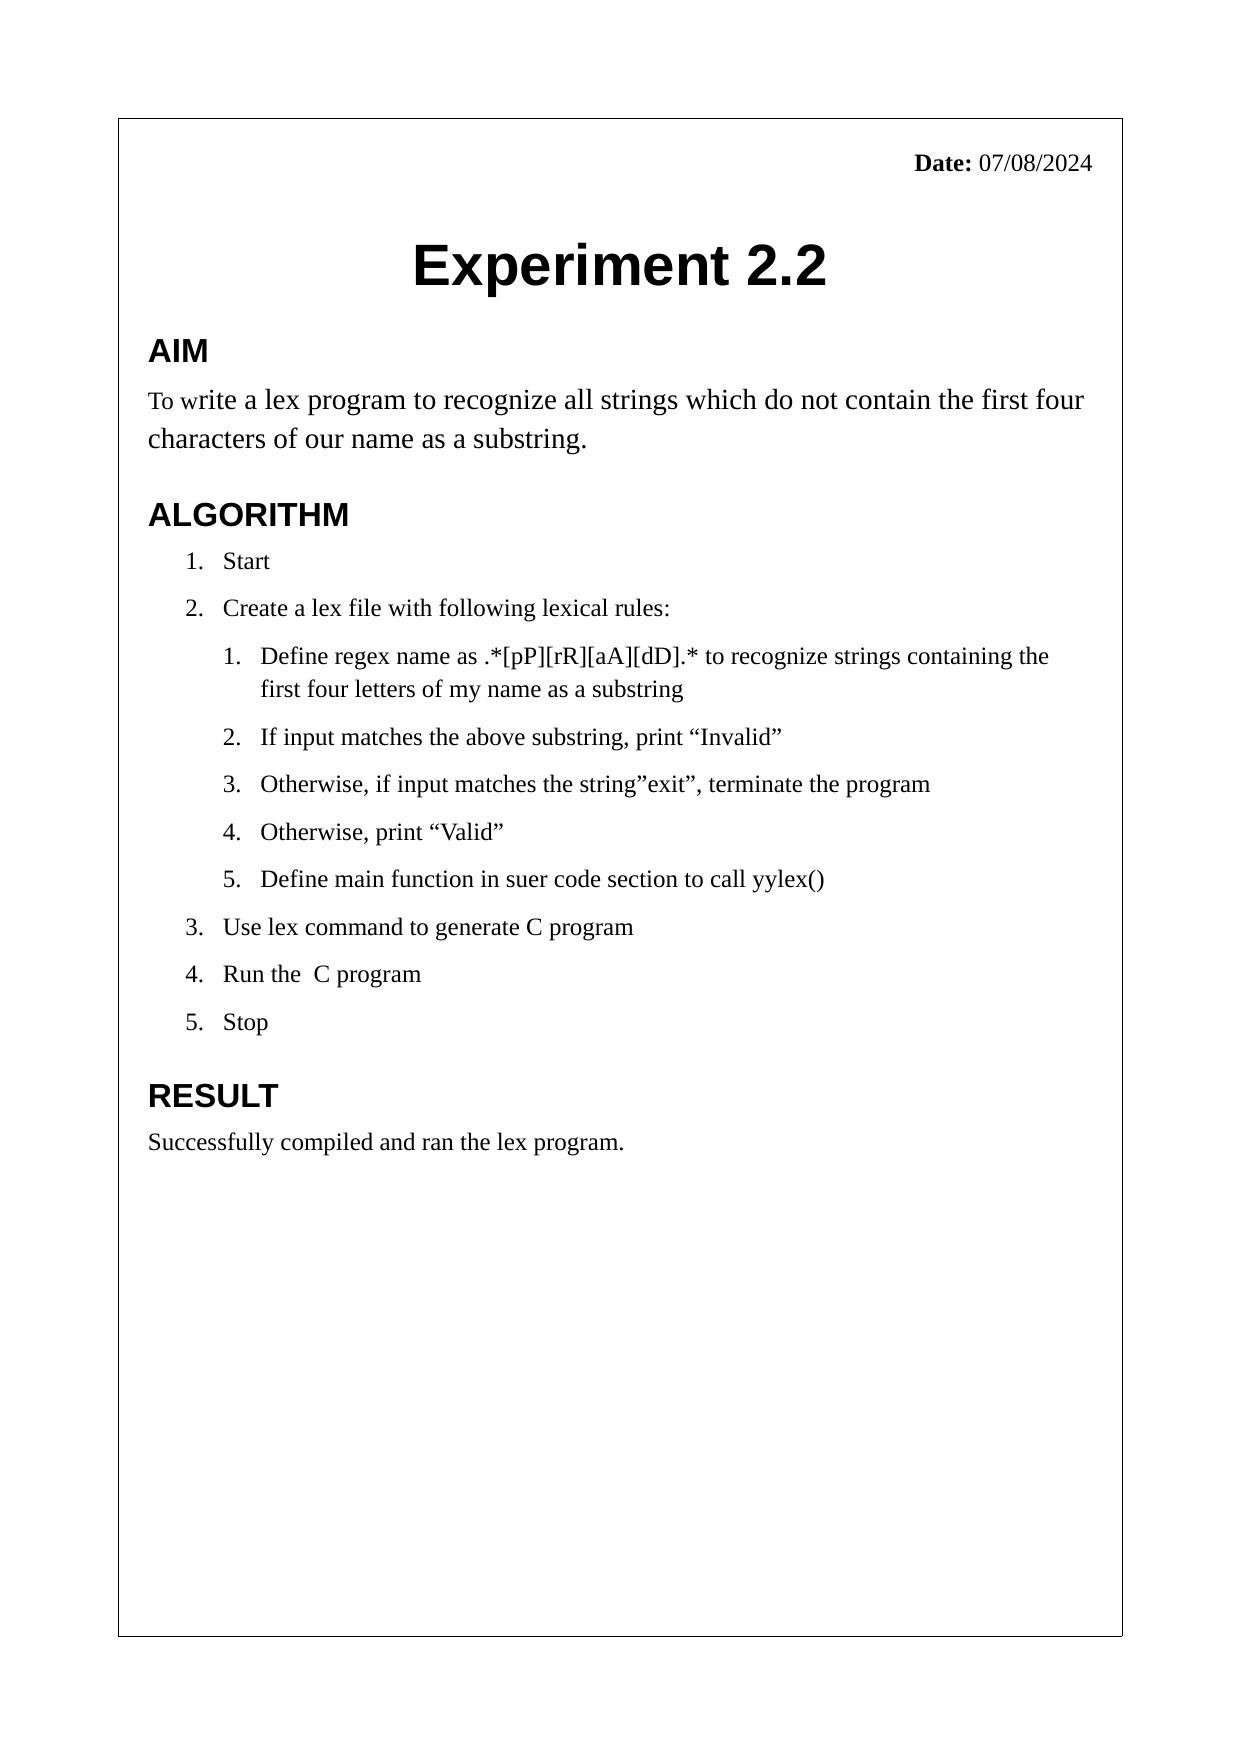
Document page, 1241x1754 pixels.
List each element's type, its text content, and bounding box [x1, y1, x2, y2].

list Start [185, 546, 1092, 574]
text To write a lex program to recognize all strings which do not contain the first four characters of our name as a substring. [148, 382, 1092, 454]
subtitle ALGORITHM [148, 495, 1092, 533]
text Successfully compiled and ran the lex program. [148, 1127, 1092, 1155]
list Define main function in suer code section to call yylex() [223, 864, 1092, 893]
title Experiment 2.2 [148, 231, 1092, 298]
list Define regex name as .*[pP][rR][aA][dD].* to recognize strings containing the first four letters of my name as a substring [223, 641, 1092, 703]
list Otherwise, if input matches the string”exit”, terminate the program [223, 769, 1092, 798]
subtitle AIM [148, 331, 1092, 370]
list Otherwise, print “Valid” [223, 817, 1092, 846]
list Stop [185, 1007, 1092, 1036]
list Use lex command to generate C program [185, 912, 1092, 941]
list If input matches the above substring, print “Invalid” [223, 722, 1092, 750]
list Run the C program [185, 959, 1092, 988]
subtitle RESULT [148, 1076, 1092, 1114]
list Create a lex file with following lexical rules: [185, 593, 1092, 622]
